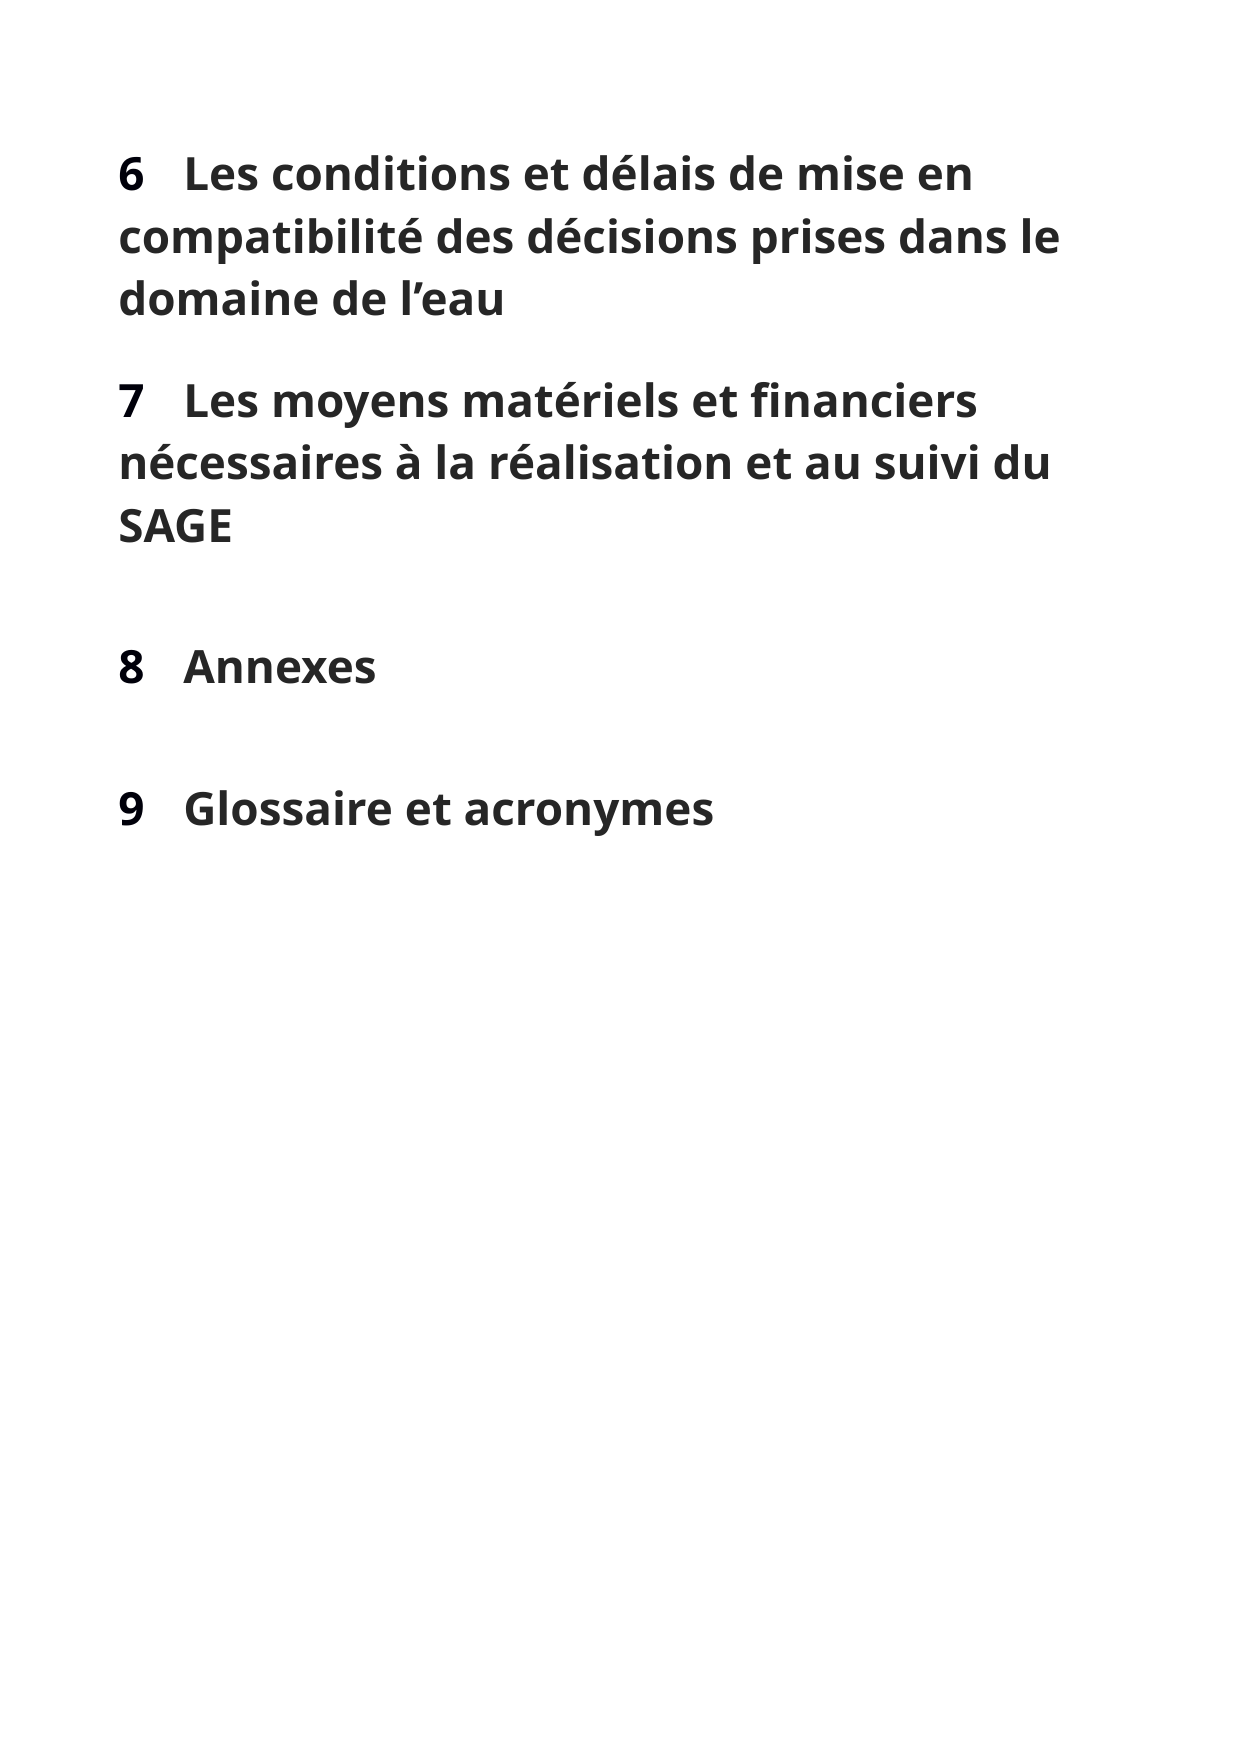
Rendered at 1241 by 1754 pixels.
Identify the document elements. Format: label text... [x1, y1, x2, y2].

subtitle Les conditions et délais de mise en compatibilité des décisions prises dans le domaine de l’eau [118, 142, 1122, 329]
subtitle Glossaire et acronymes [118, 776, 1122, 839]
subtitle Annexes [118, 635, 1122, 697]
subtitle Les moyens matériels et financiers nécessaires à la réalisation et au suivi du SAGE [118, 368, 1122, 556]
